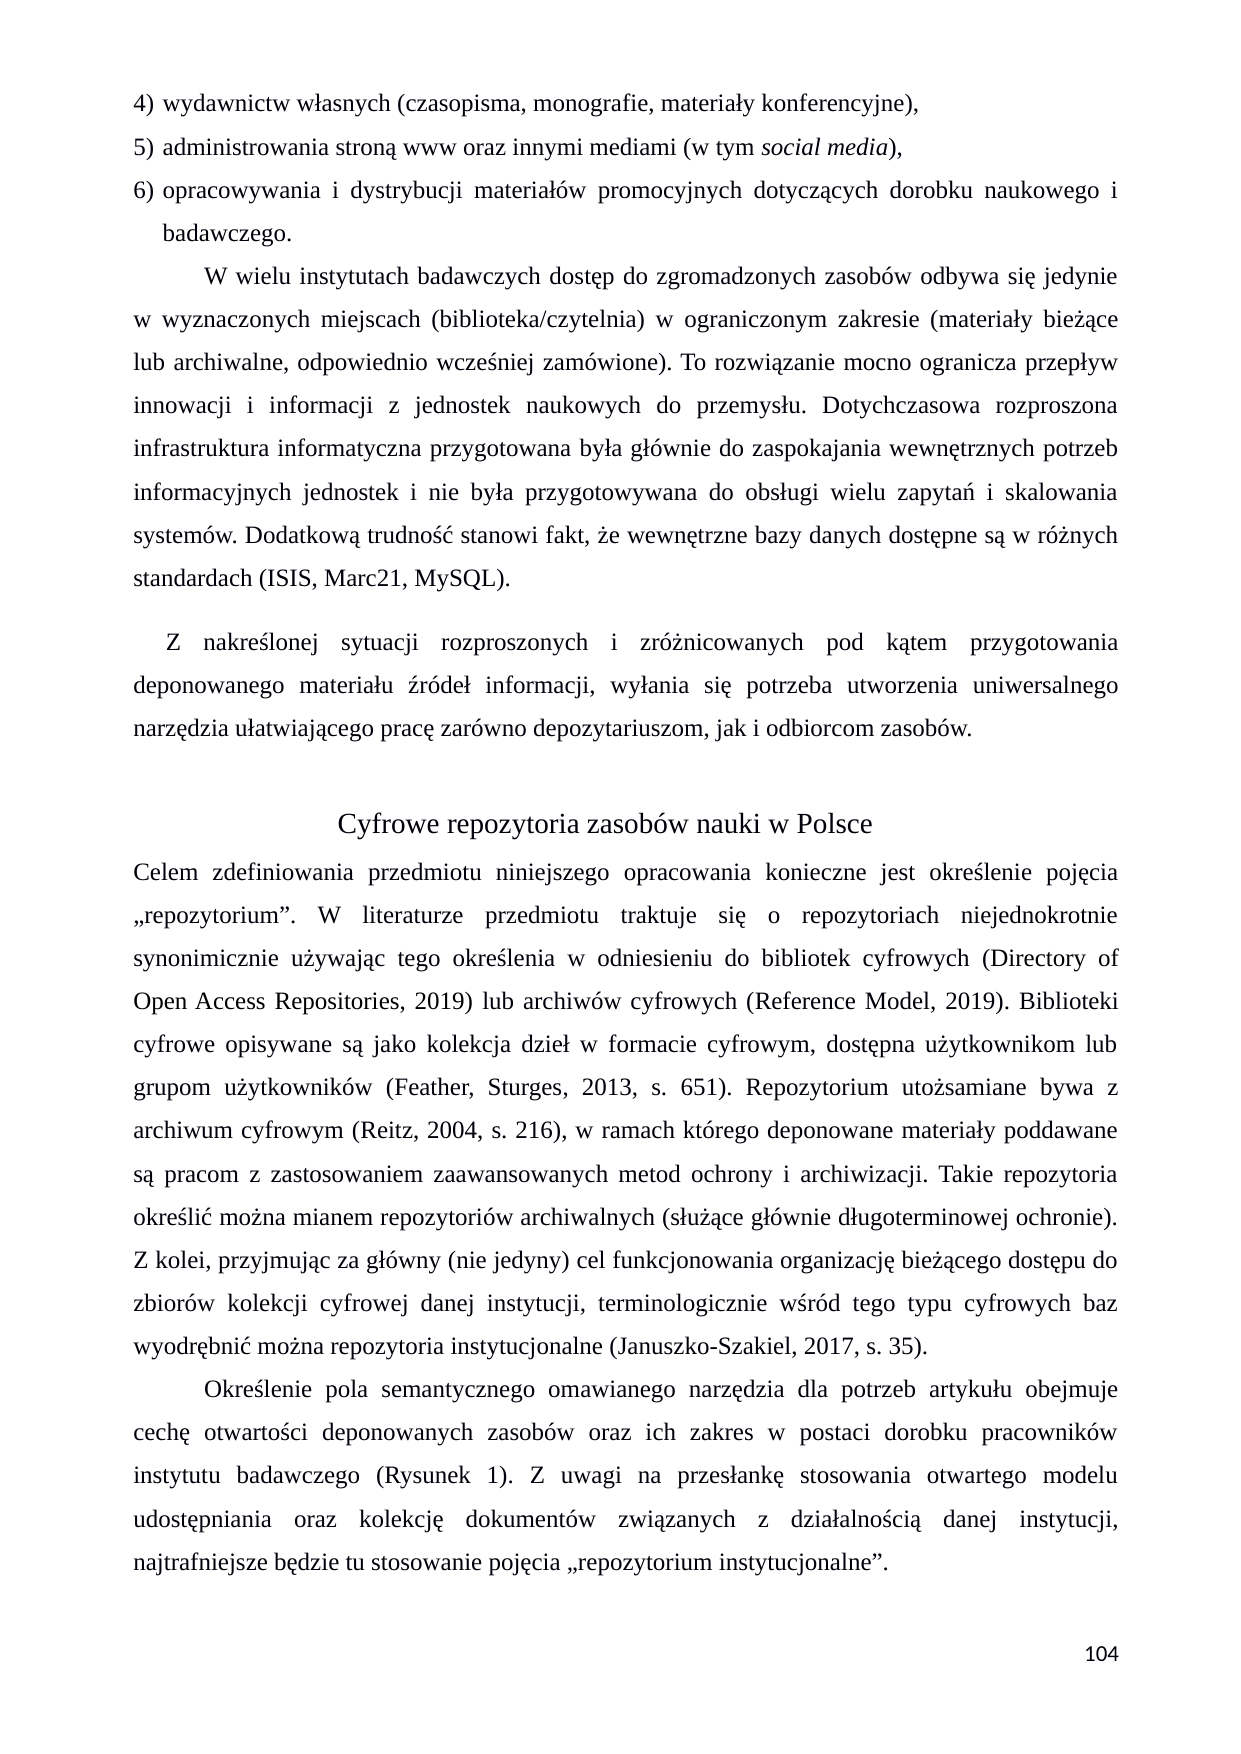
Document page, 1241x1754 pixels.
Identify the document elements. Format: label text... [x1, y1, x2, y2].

text Cyfrowe repozytoria zasobów nauki w Polsce [92, 807, 1119, 840]
text W wielu instytutach badawczych dostęp do zgromadzonych zasobów odbywa się jedynie w wyznaczonych miejscach (biblioteka/czytelnia) w ograniczonym zakresie (materiały bieżące lub archiwalne, odpowiednio wcześniej zamówione). To rozwiązanie mocno ogranicza przepływ innowacji i informacji z jednostek naukowych do przemysłu. Dotychczasowa rozproszona infrastruktura informatyczna przygotowana była głównie do zaspokajania wewnętrznych potrzeb informacyjnych jednostek i nie była przygotowywana do obsługi wielu zapytań i skalowania systemów. Dodatkową trudność stanowi fakt, że wewnętrzne bazy danych dostępne są w różnych standardach (ISIS, Marc21, MySQL). [133, 261, 1119, 592]
list administrowania stroną www oraz innymi mediami (w tym social media), [133, 132, 1119, 160]
text Z nakreślonej sytuacji rozproszonych i zróżnicowanych pod kątem przygotowania deponowanego materiału źródeł informacji, wyłania się potrzeba utworzenia uniwersalnego narzędzia ułatwiającego pracę zarówno depozytariuszom, jak i odbiorcom zasobów. [133, 627, 1119, 742]
text Określenie pola semantycznego omawianego narzędzia dla potrzeb artykułu obejmuje cechę otwartości deponowanych zasobów oraz ich zakres w postaci dorobku pracowników instytutu badawczego (Rysunek 1). Z uwagi na przesłankę stosowania otwartego modelu udostępniania oraz kolekcję dokumentów związanych z działalnością danej instytucji, najtrafniejsze będzie tu stosowanie pojęcia „repozytorium instytucjonalne”. [133, 1374, 1119, 1576]
list opracowywania i dystrybucji materiałów promocyjnych dotyczących dorobku naukowego i badawczego. [133, 175, 1119, 247]
list wydawnictw własnych (czasopisma, monografie, materiały konferencyjne), [133, 88, 1119, 117]
text Celem zdefiniowania przedmiotu niniejszego opracowania konieczne jest określenie pojęcia „repozytorium”. W literaturze przedmiotu traktuje się o repozytoriach niejednokrotnie synonimicznie używając tego określenia w odniesieniu do bibliotek cyfrowych (Directory of Open Access Repositories, 2019) lub archiwów cyfrowych (Reference Model, 2019). Biblioteki cyfrowe opisywane są jako kolekcja dzieł w formacie cyfrowym, dostępna użytkownikom lub grupom użytkowników (Feather, Sturges, 2013, s. 651). Repozytorium utożsamiane bywa z archiwum cyfrowym (Reitz, 2004, s. 216), w ramach którego deponowane materiały poddawane są pracom z zastosowaniem zaawansowanych metod ochrony i archiwizacji. Takie repozytoria określić można mianem repozytoriów archiwalnych (służące głównie długoterminowej ochronie). Z kolei, przyjmując za główny (nie jedyny) cel funkcjonowania organizację bieżącego dostępu do zbiorów kolekcji cyfrowej danej instytucji, terminologicznie wśród tego typu cyfrowych baz wyodrębnić można repozytoria instytucjonalne (Januszko-Szakiel, 2017, s. 35). [133, 857, 1119, 1360]
